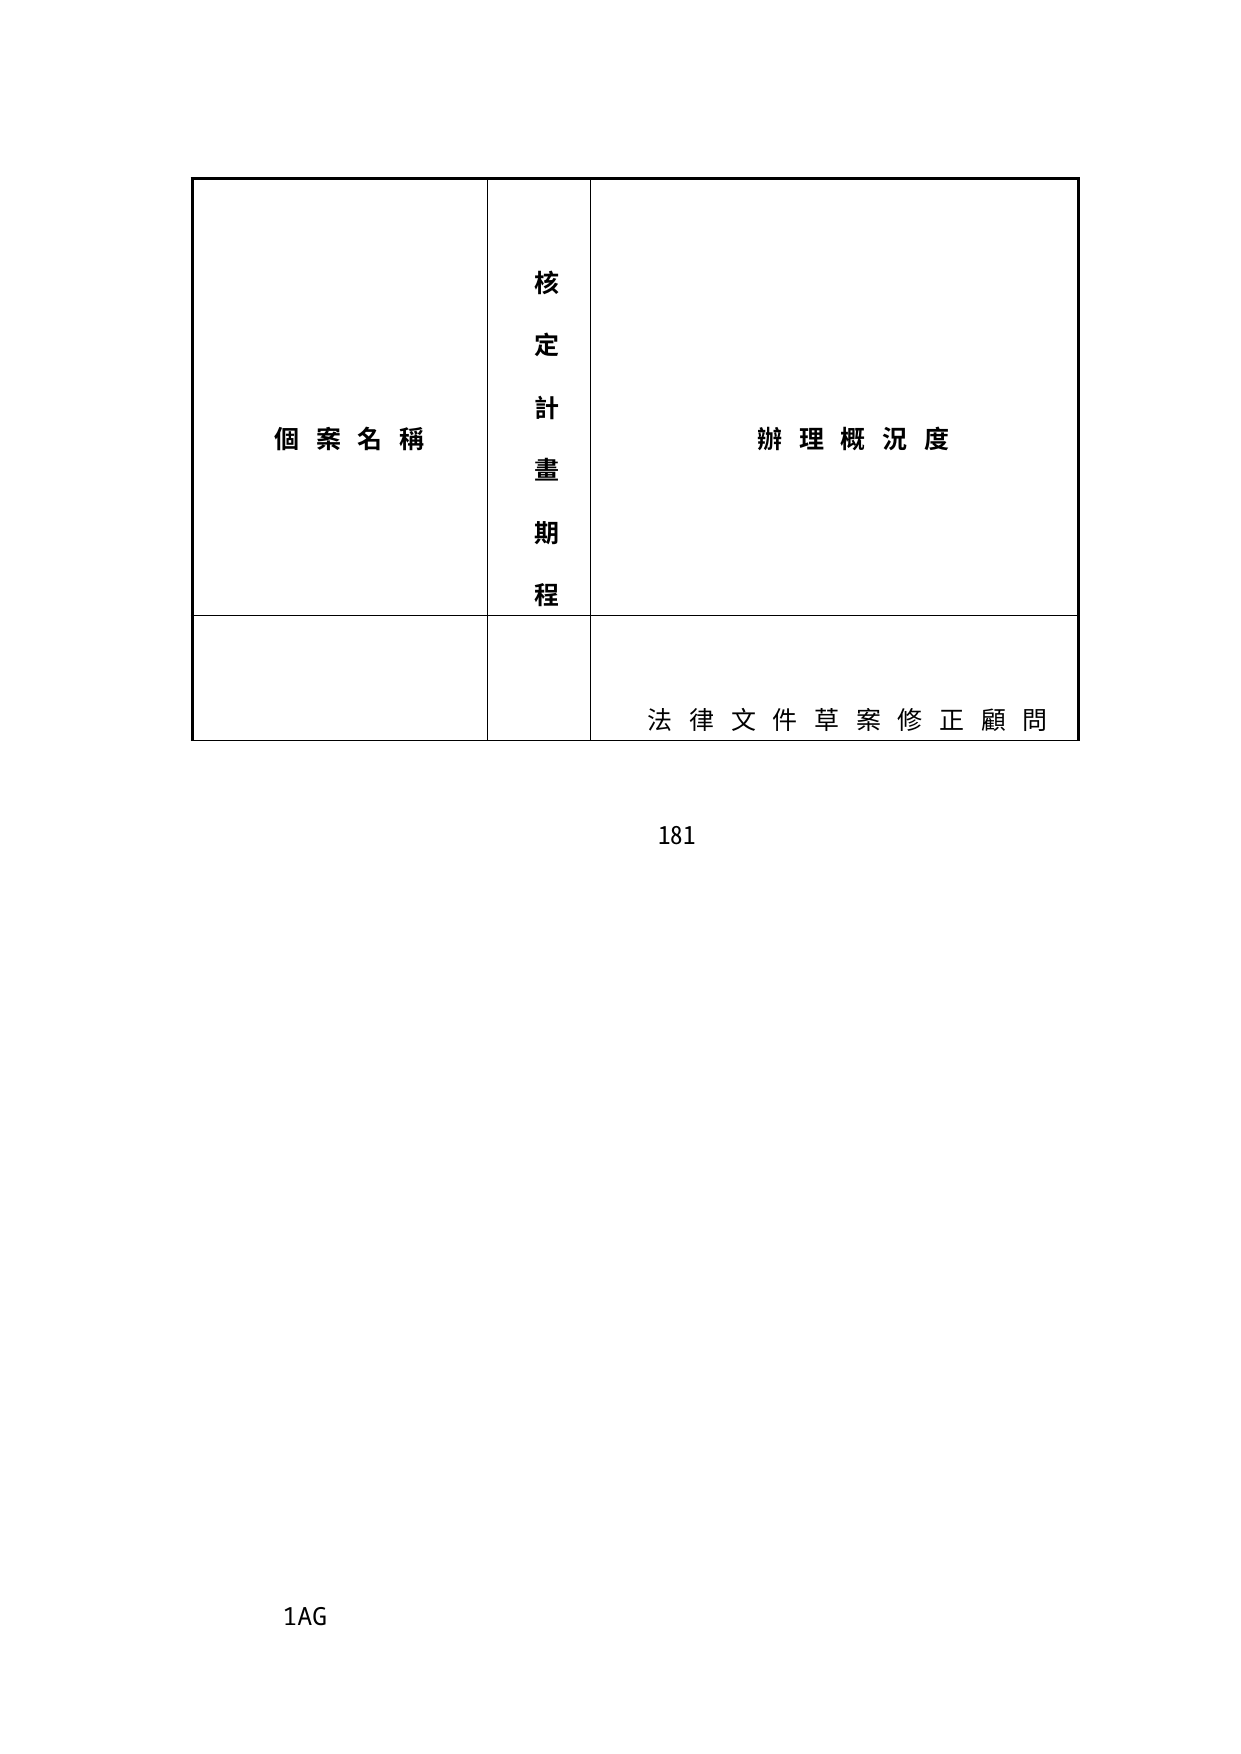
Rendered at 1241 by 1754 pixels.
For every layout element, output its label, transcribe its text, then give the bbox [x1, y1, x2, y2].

table_header 核定計畫期程 [488, 180, 590, 615]
table_cell 法律文件草案修正顧問 [591, 616, 1077, 740]
table_header 辦理概況度 [591, 180, 1077, 615]
table_cell [194, 616, 487, 740]
table_header 個案名稱 [194, 180, 487, 615]
table_cell [488, 616, 590, 740]
